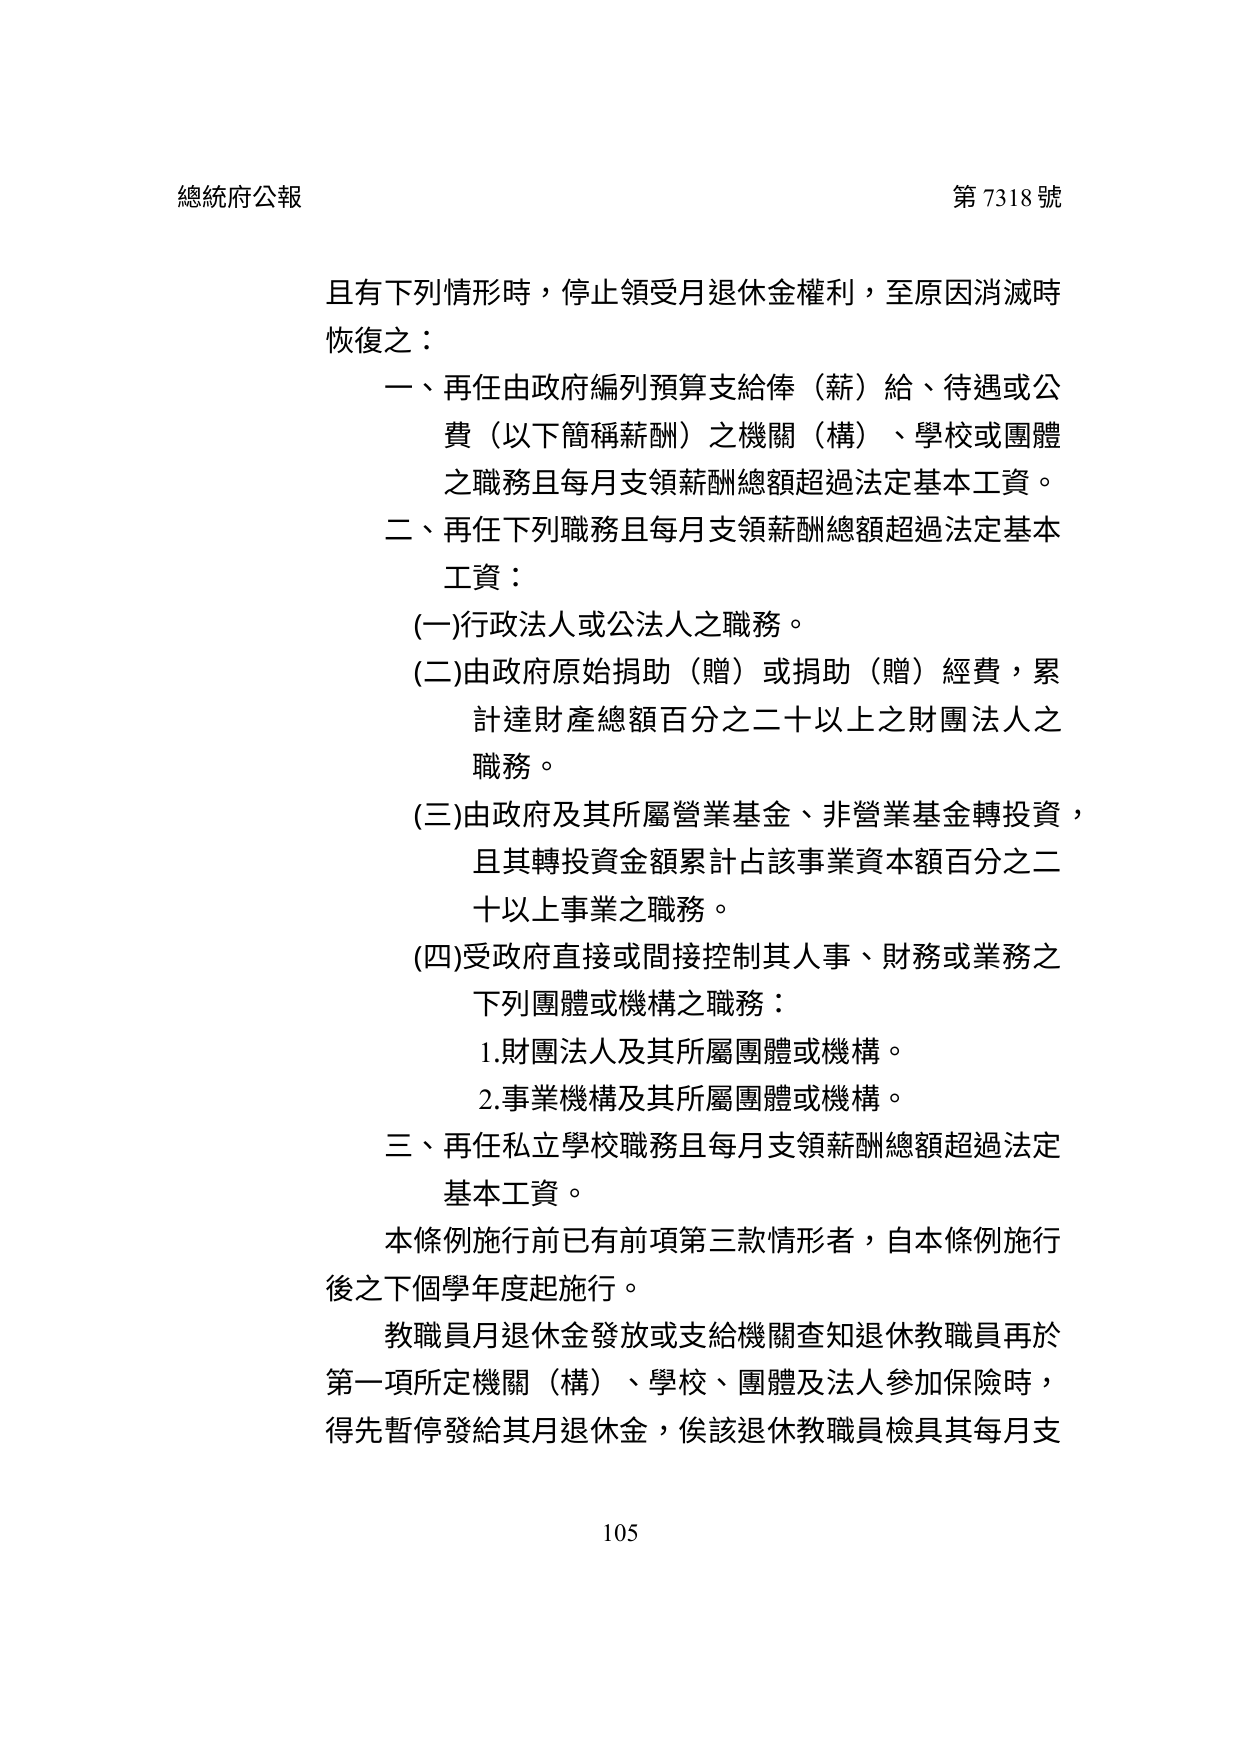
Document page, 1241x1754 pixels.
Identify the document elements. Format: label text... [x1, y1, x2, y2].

text 一、再任由政府編列預算支給俸（薪）給、待遇或公費（以下簡稱薪酬）之機關（構）、學校或團體之職務且每月支領薪酬總額超過法定基本工資。 [384, 361, 1063, 503]
text 2.事業機構及其所屬團體或機構。 [419, 1072, 1063, 1119]
text 且有下列情形時，停止領受月退休金權利，至原因消滅時恢復之： [177, 266, 1063, 361]
text 教職員月退休金發放或支給機關查知退休教職員再於第一項所定機關（構）、學校、團體及法人參加保險時，得先暫停發給其月退休金，俟該退休教職員檢具其每月支 [325, 1308, 1063, 1451]
text (三)由政府及其所屬營業基金、非營業基金轉投資，且其轉投資金額累計占該事業資本額百分之二十以上事業之職務。 [413, 787, 1063, 929]
text (二)由政府原始捐助（贈）或捐助（贈）經費，累計達財產總額百分之二十以上之財團法人之職務。 [413, 645, 1063, 787]
text 1.財團法人及其所屬團體或機構。 [419, 1024, 1063, 1072]
text (一)行政法人或公法人之職務。 [413, 598, 1063, 645]
text 二、再任下列職務且每月支領薪酬總額超過法定基本工資： [384, 503, 1063, 598]
text 三、再任私立學校職務且每月支領薪酬總額超過法定基本工資。 [384, 1119, 1063, 1214]
text 本條例施行前已有前項第三款情形者，自本條例施行後之下個學年度起施行。 [325, 1214, 1063, 1308]
text (四)受政府直接或間接控制其人事、財務或業務之下列團體或機構之職務： [413, 929, 1063, 1024]
